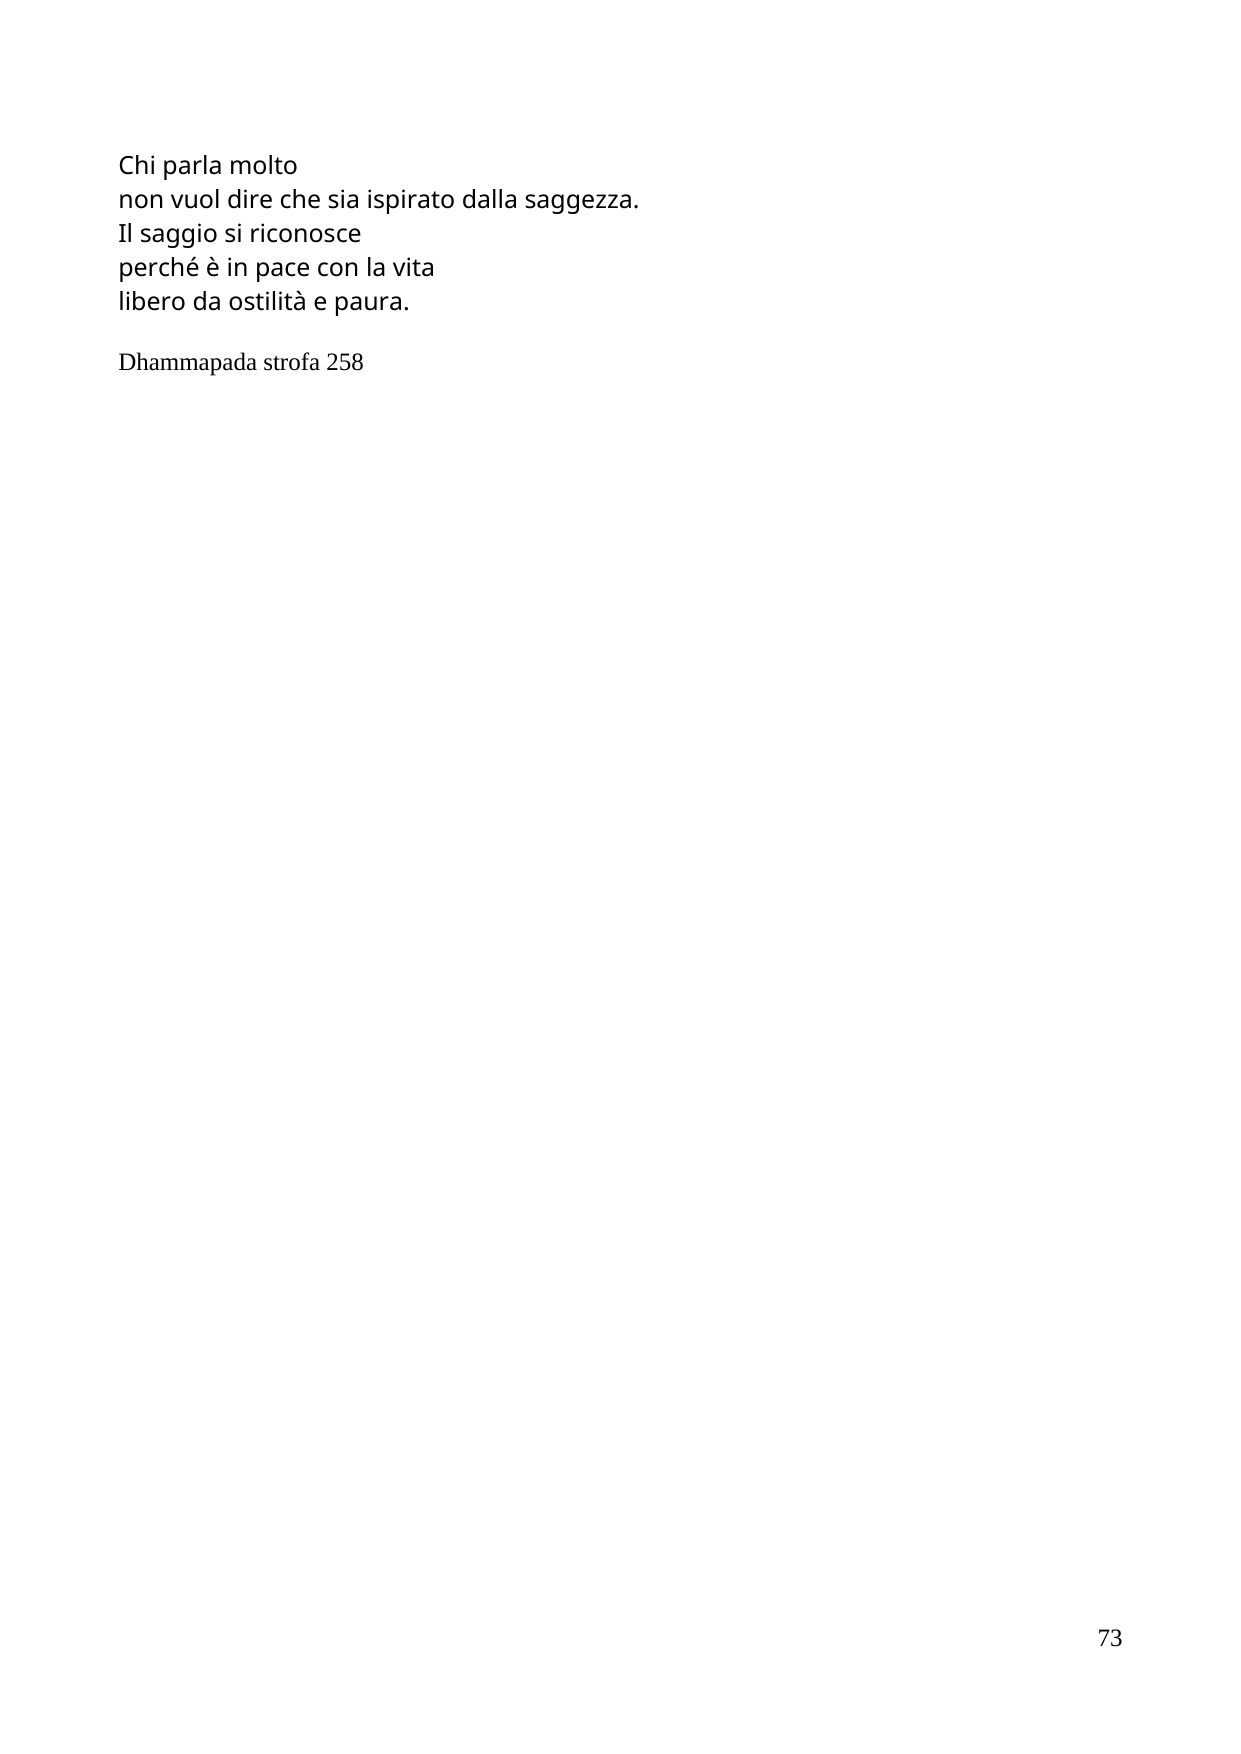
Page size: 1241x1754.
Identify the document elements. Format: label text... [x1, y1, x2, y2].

text Il saggio si riconosce [118, 216, 1122, 250]
text Dhammapada strofa 258 [118, 347, 1122, 375]
text Chi parla molto [118, 148, 1122, 182]
text non vuol dire che sia ispirato dalla saggezza. [118, 182, 1122, 216]
text libero da ostilità e paura. [118, 284, 1122, 318]
text perché è in pace con la vita [118, 250, 1122, 284]
